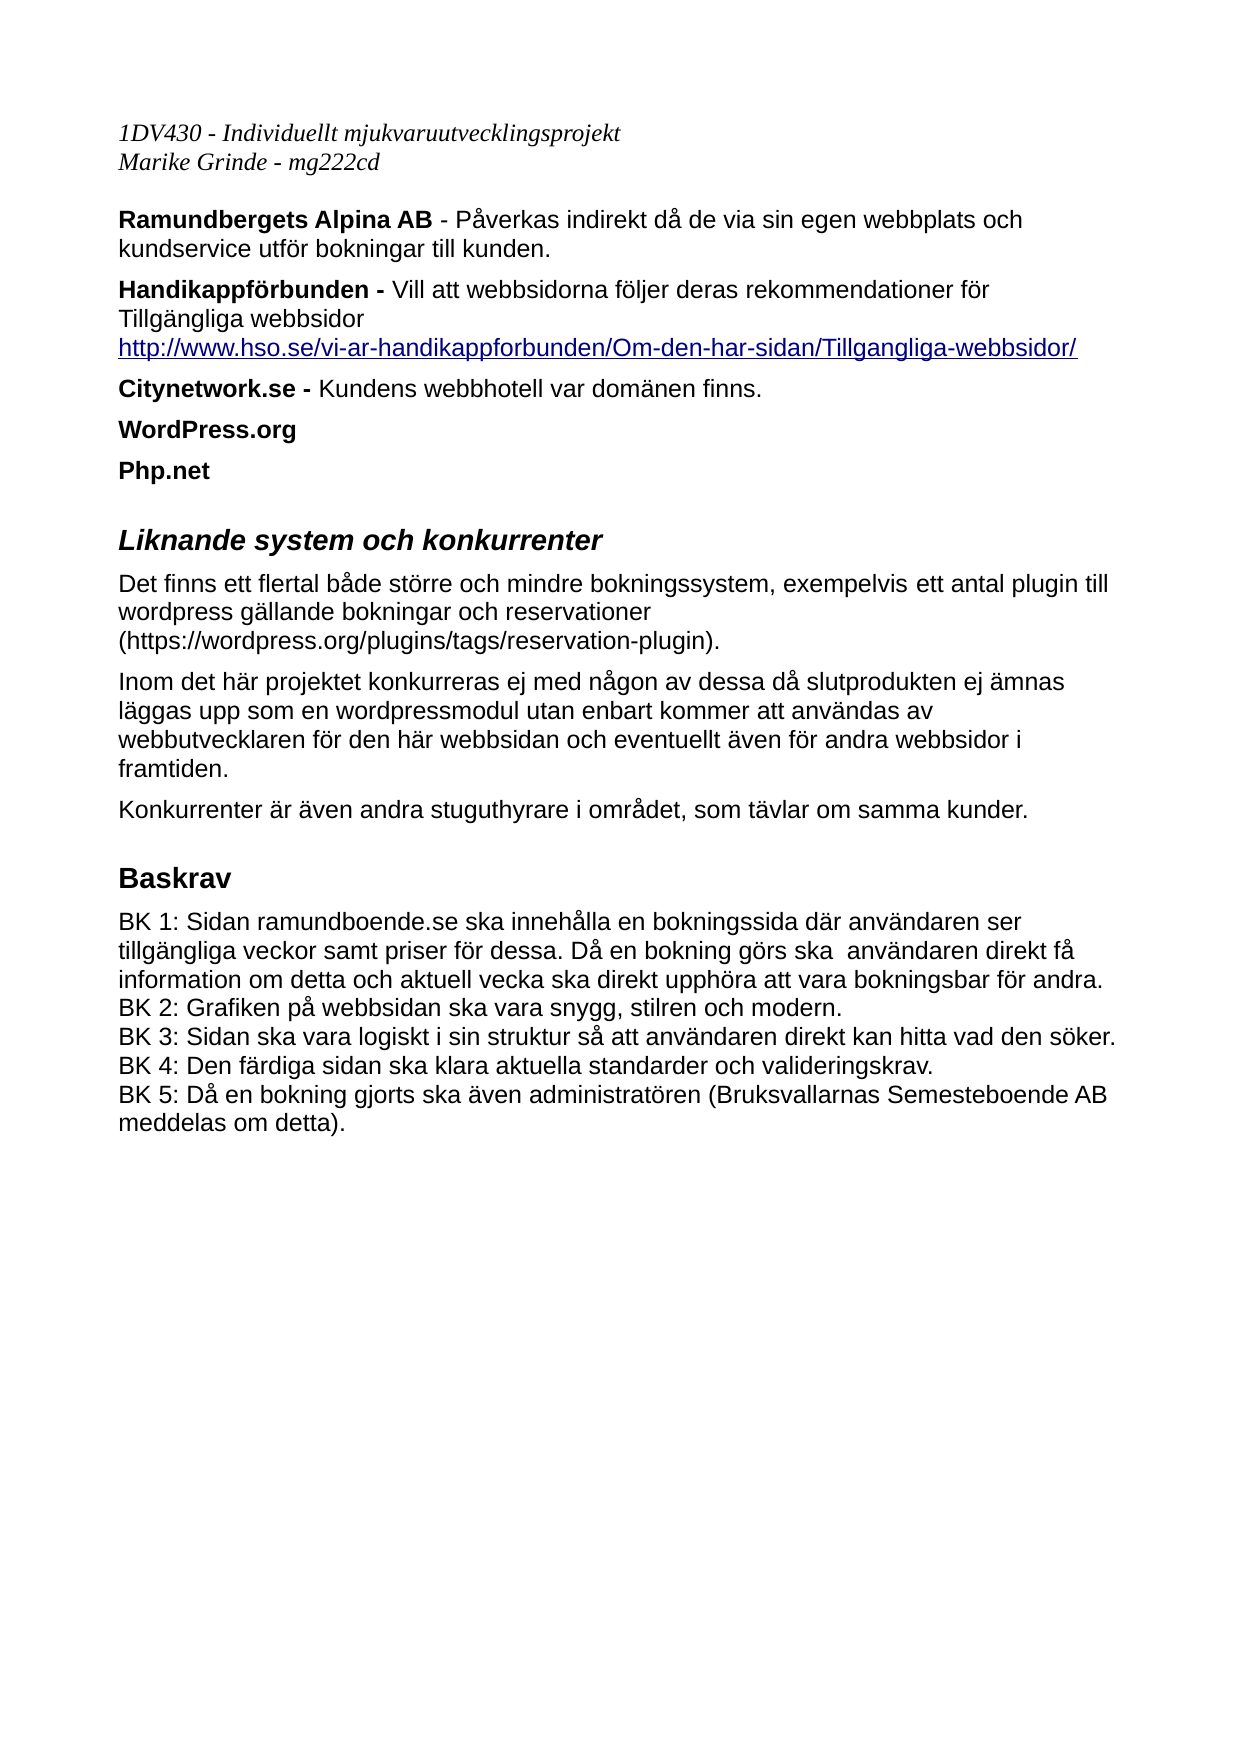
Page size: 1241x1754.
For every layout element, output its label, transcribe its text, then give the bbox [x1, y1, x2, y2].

subtitle Liknande system och konkurrenter [118, 523, 1122, 556]
text Inom det här projektet konkurreras ej med någon av dessa då slutprodukten ej ämnas läggas upp som en wordpressmodul utan enbart kommer att användas av webbutvecklaren för den här webbsidan och eventuellt även för andra webbsidor i framtiden. [118, 667, 1122, 782]
text BK 2: Grafiken på webbsidan ska vara snygg, stilren och modern. [118, 993, 1122, 1022]
text Det finns ett flertal både större och mindre bokningssystem, exempelvis ett antal plugin till wordpress gällande bokningar och reservationer (https://wordpress.org/plugins/tags/reservation-plugin). [118, 569, 1122, 655]
text BK 3: Sidan ska vara logiskt i sin struktur så att användaren direkt kan hitta vad den söker. [118, 1022, 1122, 1051]
text Konkurrenter är även andra stuguthyrare i området, som tävlar om samma kunder. [118, 795, 1122, 824]
text BK 1: Sidan ramundboende.se ska innehålla en bokningssida där användaren ser tillgängliga veckor samt priser för dessa. Då en bokning görs ska användaren direkt få information om detta och aktuell vecka ska direkt upphöra att vara bokningsbar för andra. [118, 907, 1122, 993]
text Handikappförbunden - Vill att webbsidorna följer deras rekommendationer för Tillgängliga webbsidor http://www.hso.se/vi-ar-handikappforbunden/Om-den-har-sidan/Tillgangliga-webbsidor/ [118, 275, 1122, 361]
text Ramundbergets Alpina AB - Påverkas indirekt då de via sin egen webbplats och kundservice utför bokningar till kunden. [118, 205, 1122, 263]
text WordPress.org [118, 415, 1122, 444]
text BK 5: Då en bokning gjorts ska även administratören (Bruksvallarnas Semesteboende AB meddelas om detta). [118, 1080, 1122, 1137]
subtitle Baskrav [118, 861, 1122, 895]
text Php.net [118, 456, 1122, 485]
text BK 4: Den färdiga sidan ska klara aktuella standarder och valideringskrav. [118, 1051, 1122, 1080]
text Citynetwork.se - Kundens webbhotell var domänen finns. [118, 374, 1122, 403]
